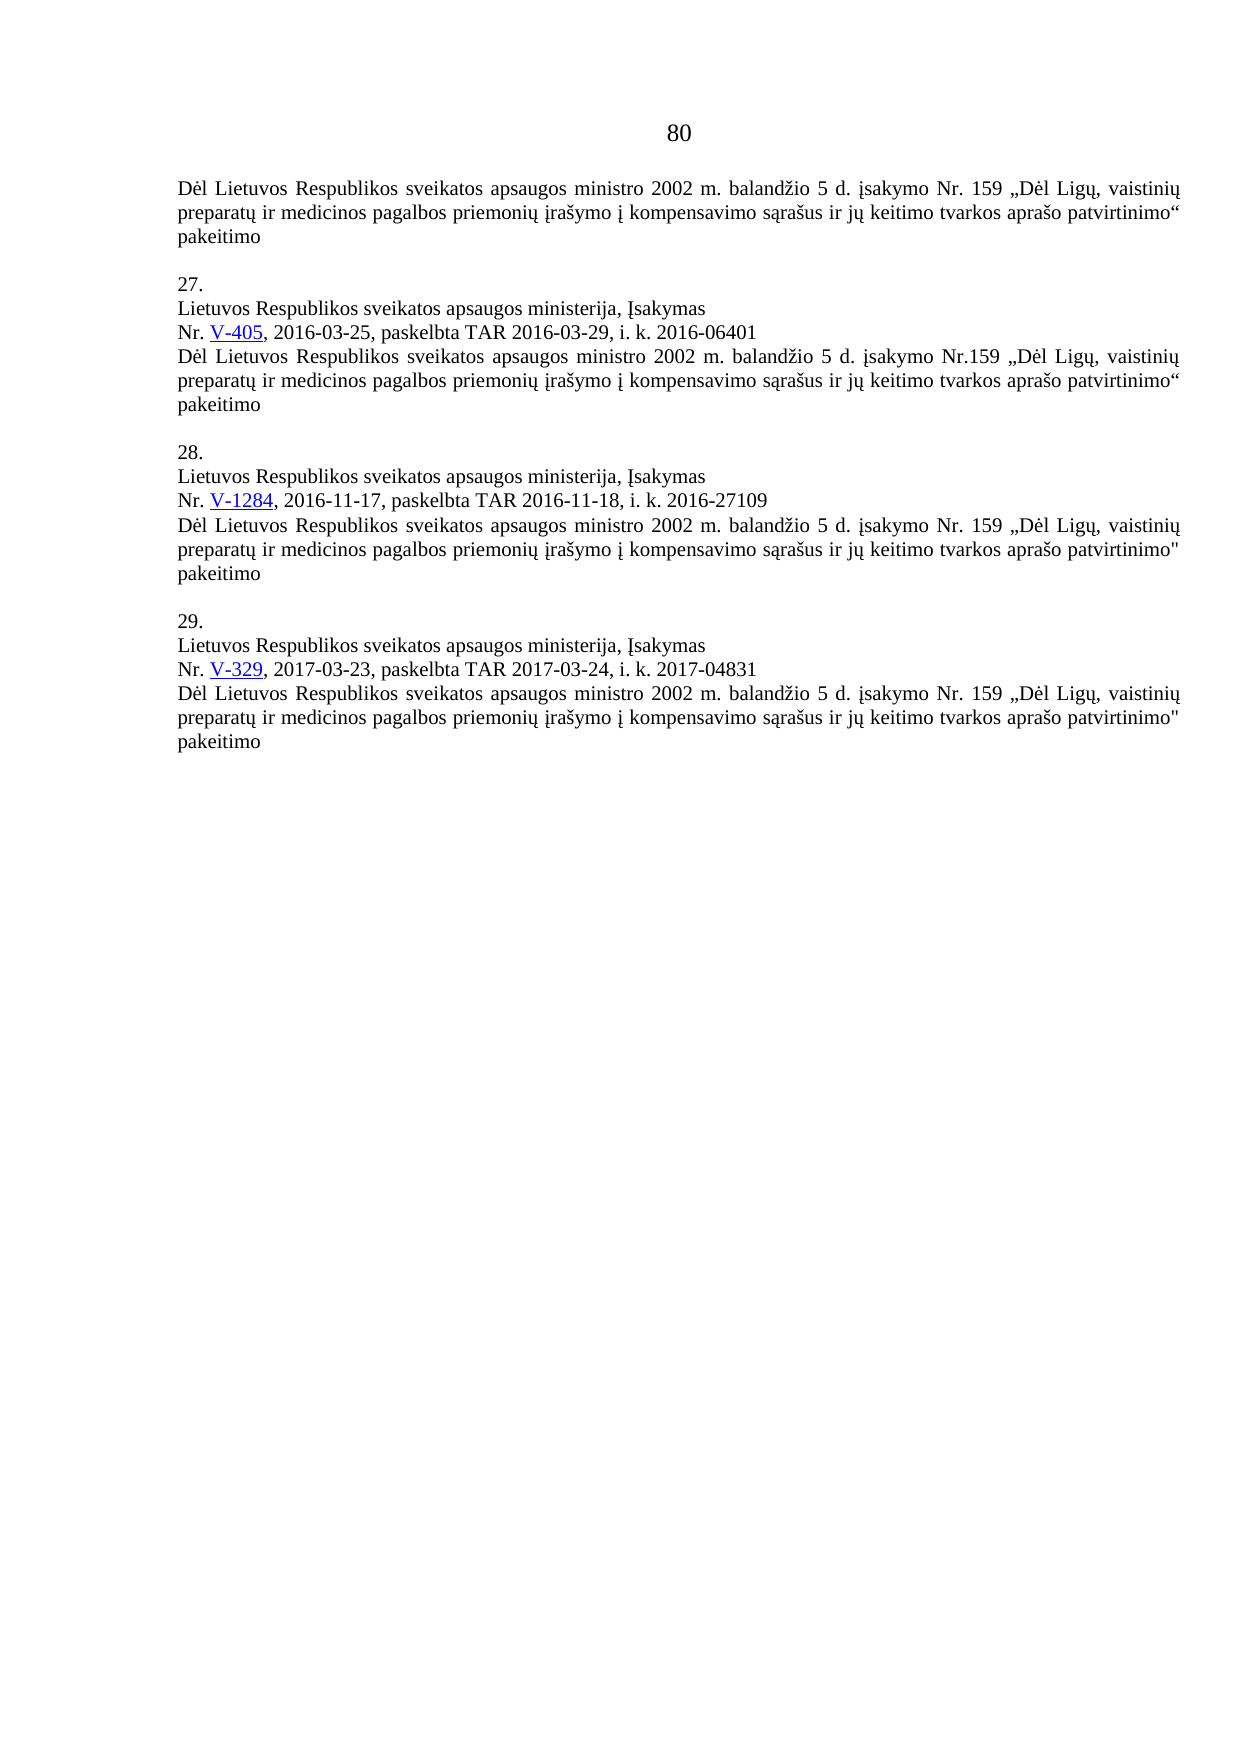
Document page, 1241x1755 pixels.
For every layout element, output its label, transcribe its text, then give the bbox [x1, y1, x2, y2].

text Dėl Lietuvos Respublikos sveikatos apsaugos ministro 2002 m. balandžio 5 d. įsakymo Nr.159 „Dėl Ligų, vaistinių preparatų ir medicinos pagalbos priemonių įrašymo į kompensavimo sąrašus ir jų keitimo tvarkos aprašo patvirtinimo“ pakeitimo [177, 344, 1181, 416]
text Dėl Lietuvos Respublikos sveikatos apsaugos ministro 2002 m. balandžio 5 d. įsakymo Nr. 159 „Dėl Ligų, vaistinių preparatų ir medicinos pagalbos priemonių įrašymo į kompensavimo sąrašus ir jų keitimo tvarkos aprašo patvirtinimo" pakeitimo [177, 681, 1181, 753]
text Lietuvos Respublikos sveikatos apsaugos ministerija, Įsakymas [177, 296, 1181, 320]
text Dėl Lietuvos Respublikos sveikatos apsaugos ministro 2002 m. balandžio 5 d. įsakymo Nr. 159 „Dėl Ligų, vaistinių preparatų ir medicinos pagalbos priemonių įrašymo į kompensavimo sąrašus ir jų keitimo tvarkos aprašo patvirtinimo" pakeitimo [177, 512, 1181, 585]
text 27. [177, 272, 1181, 296]
text Lietuvos Respublikos sveikatos apsaugos ministerija, Įsakymas [177, 464, 1181, 488]
text Lietuvos Respublikos sveikatos apsaugos ministerija, Įsakymas [177, 633, 1181, 657]
text Dėl Lietuvos Respublikos sveikatos apsaugos ministro 2002 m. balandžio 5 d. įsakymo Nr. 159 „Dėl Ligų, vaistinių preparatų ir medicinos pagalbos priemonių įrašymo į kompensavimo sąrašus ir jų keitimo tvarkos aprašo patvirtinimo“ pakeitimo [177, 176, 1181, 248]
text Nr. V-329, 2017-03-23, paskelbta TAR 2017-03-24, i. k. 2017-04831 [177, 657, 1181, 681]
text Nr. V-405, 2016-03-25, paskelbta TAR 2016-03-29, i. k. 2016-06401 [177, 320, 1181, 344]
text Nr. V-1284, 2016-11-17, paskelbta TAR 2016-11-18, i. k. 2016-27109 [177, 488, 1181, 512]
text 28. [177, 440, 1181, 464]
text 29. [177, 609, 1181, 633]
